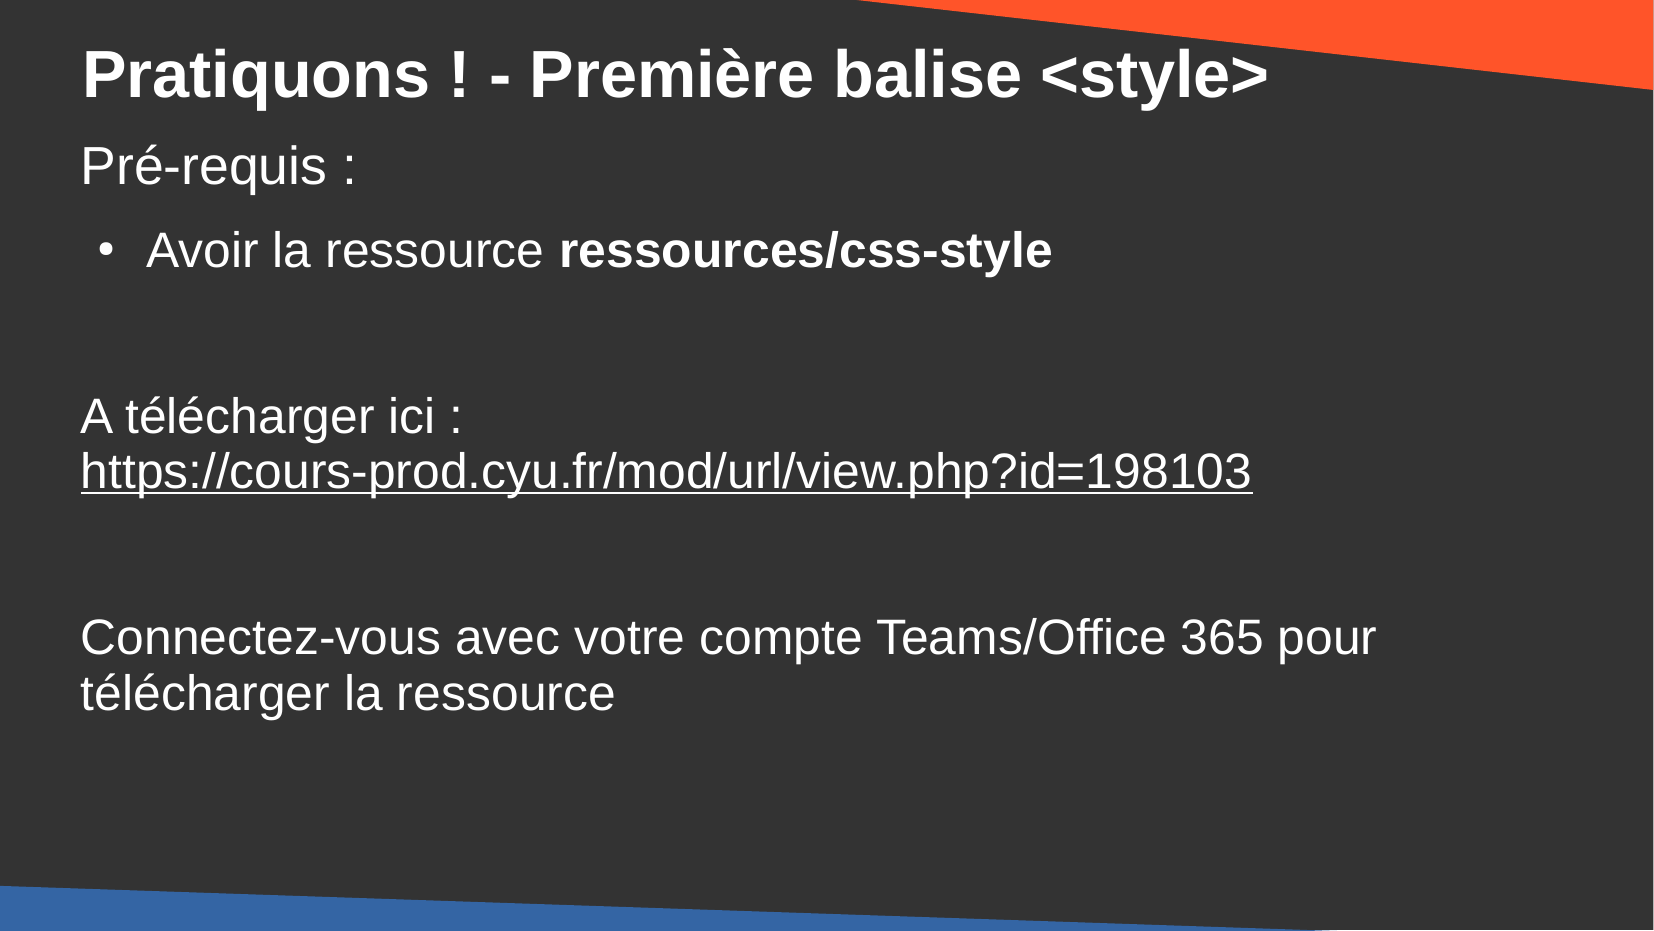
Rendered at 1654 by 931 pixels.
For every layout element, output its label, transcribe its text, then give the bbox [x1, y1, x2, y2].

list Pré-requis : Avoir la ressource ressources/css-style A télécharger ici : https://cours-prod.cyu.fr/mod/url/view.php?id=198103 Connectez-vous avec votre compte Teams/Office 365 pour télécharger la ressource [80, 135, 1620, 721]
text_box [0, 885, 1337, 931]
title Pratiquons ! - Première balise <style> [82, 37, 1571, 114]
text_box [856, 0, 1654, 91]
